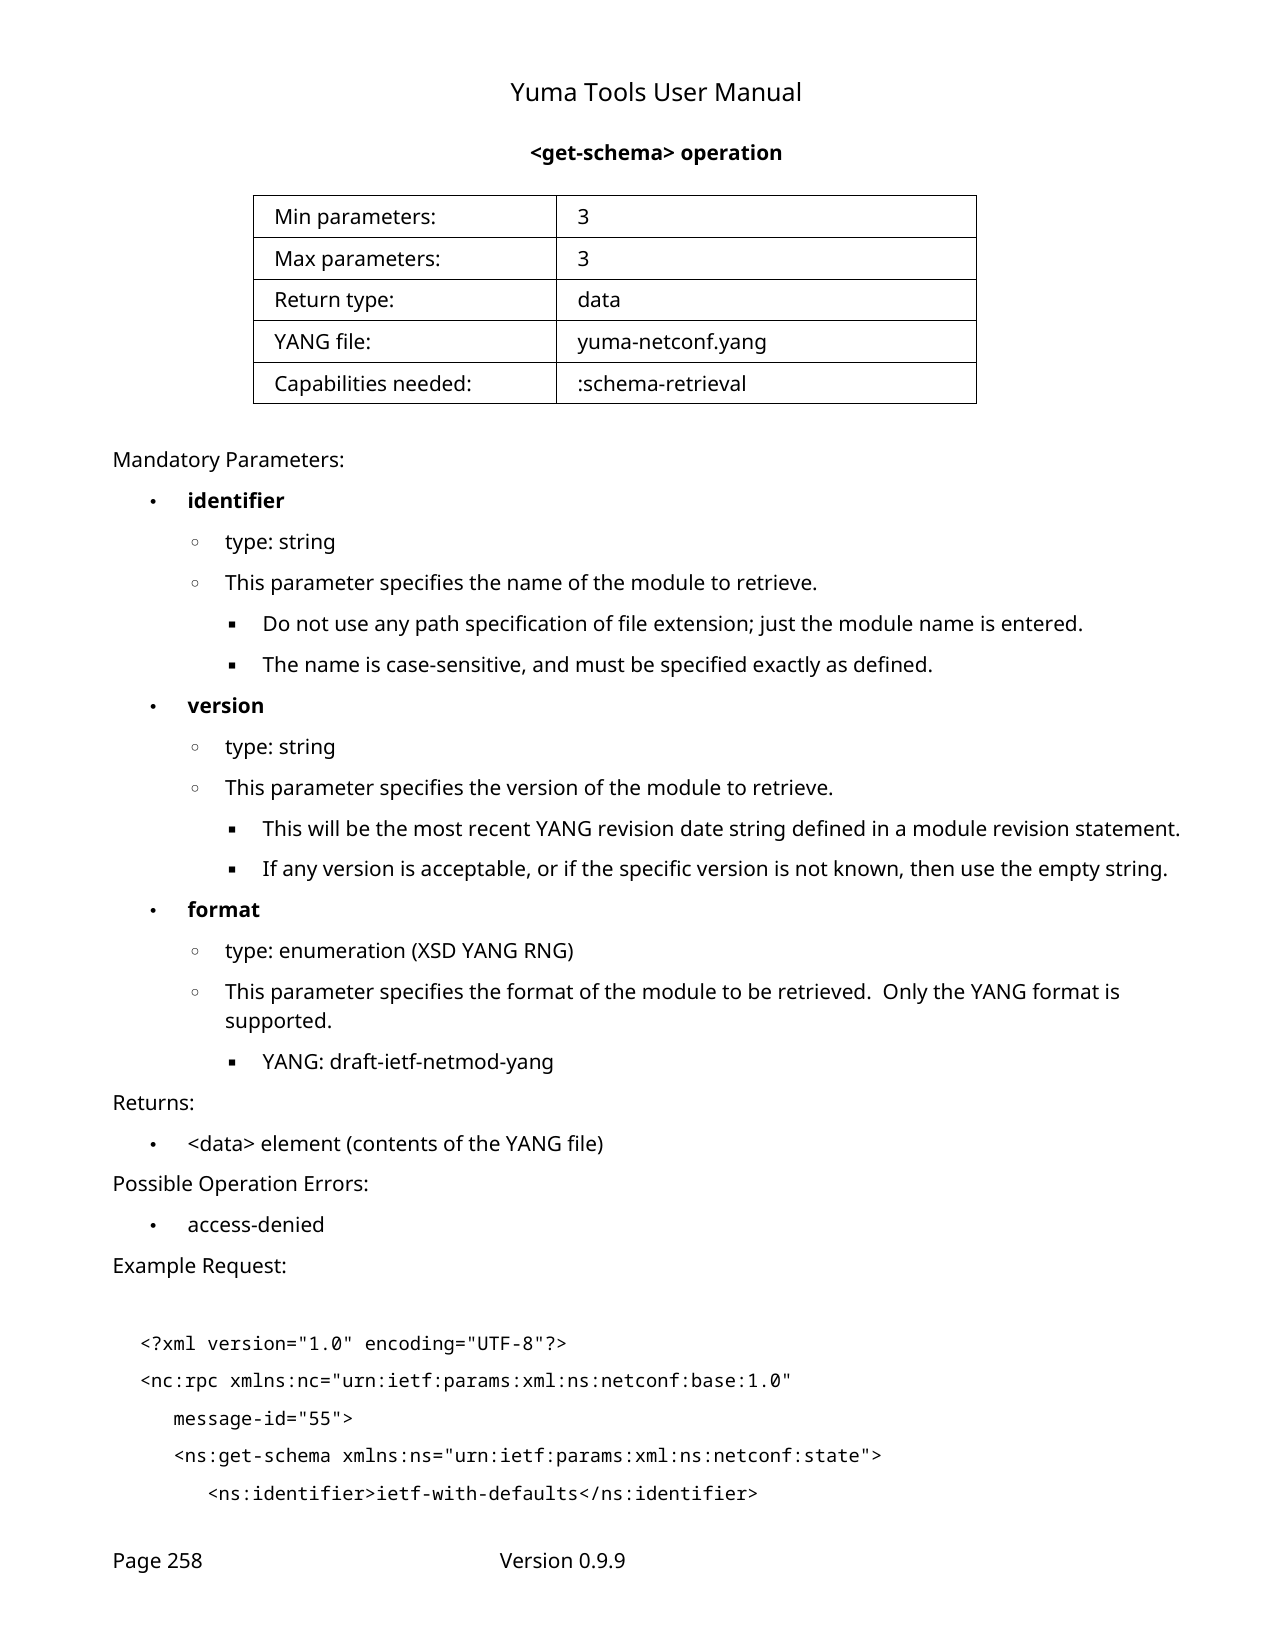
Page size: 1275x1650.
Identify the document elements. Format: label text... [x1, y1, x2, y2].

table_cell Return type: [254, 280, 556, 320]
text <ns:get-schema xmlns:ns="urn:ietf:params:xml:ns:netconf:state"> [139, 1442, 1200, 1468]
list This parameter specifies the name of the module to retrieve. [187, 568, 1200, 596]
table_cell YANG file: [254, 321, 556, 362]
text <?xml version="1.0" encoding="UTF-8"?> [139, 1330, 1200, 1355]
list This parameter specifies the format of the module to be retrieved. Only the YANG format is supported. [187, 977, 1200, 1034]
table_cell yuma-netconf.yang [557, 321, 976, 362]
text Possible Operation Errors: [112, 1169, 1200, 1198]
subtitle <get-schema> operation [127, 138, 1185, 167]
list type: string [187, 732, 1200, 760]
text message-id="55"> [139, 1405, 1200, 1430]
text <ns:identifier>ietf-with-defaults</ns:identifier> [139, 1480, 1200, 1505]
list identifier [150, 486, 1200, 514]
list type: enumeration (XSD YANG RNG) [187, 936, 1200, 965]
list If any version is acceptable, or if the specific version is not known, then use the empty string. [225, 854, 1200, 883]
text Returns: [112, 1088, 1200, 1116]
list This will be the most recent YANG revision date string defined in a module revision statement. [225, 814, 1200, 842]
list This parameter specifies the version of the module to retrieve. [187, 773, 1200, 801]
text <nc:rpc xmlns:nc="urn:ietf:params:xml:ns:netconf:base:1.0" [139, 1367, 1200, 1393]
list access-denied [150, 1211, 1200, 1239]
table_cell :schema-retrieval [557, 363, 976, 403]
text Example Request: [112, 1251, 1200, 1280]
table_header Min parameters: [254, 196, 556, 237]
table_cell 3 [557, 238, 976, 278]
table_cell Max parameters: [254, 238, 556, 278]
table_cell Capabilities needed: [254, 363, 556, 403]
list type: string [187, 527, 1200, 556]
list YANG: draft-ietf-netmod-yang [225, 1047, 1200, 1075]
table_cell data [557, 280, 976, 320]
list <data> element (contents of the YANG file) [150, 1129, 1200, 1157]
list The name is case-sensitive, and must be specified exactly as defined. [225, 650, 1200, 678]
list version [150, 691, 1200, 719]
list format [150, 896, 1200, 924]
list Do not use any path specification of file extension; just the module name is entered. [225, 609, 1200, 637]
table_header 3 [557, 196, 976, 237]
text Mandatory Parameters: [112, 445, 1200, 474]
